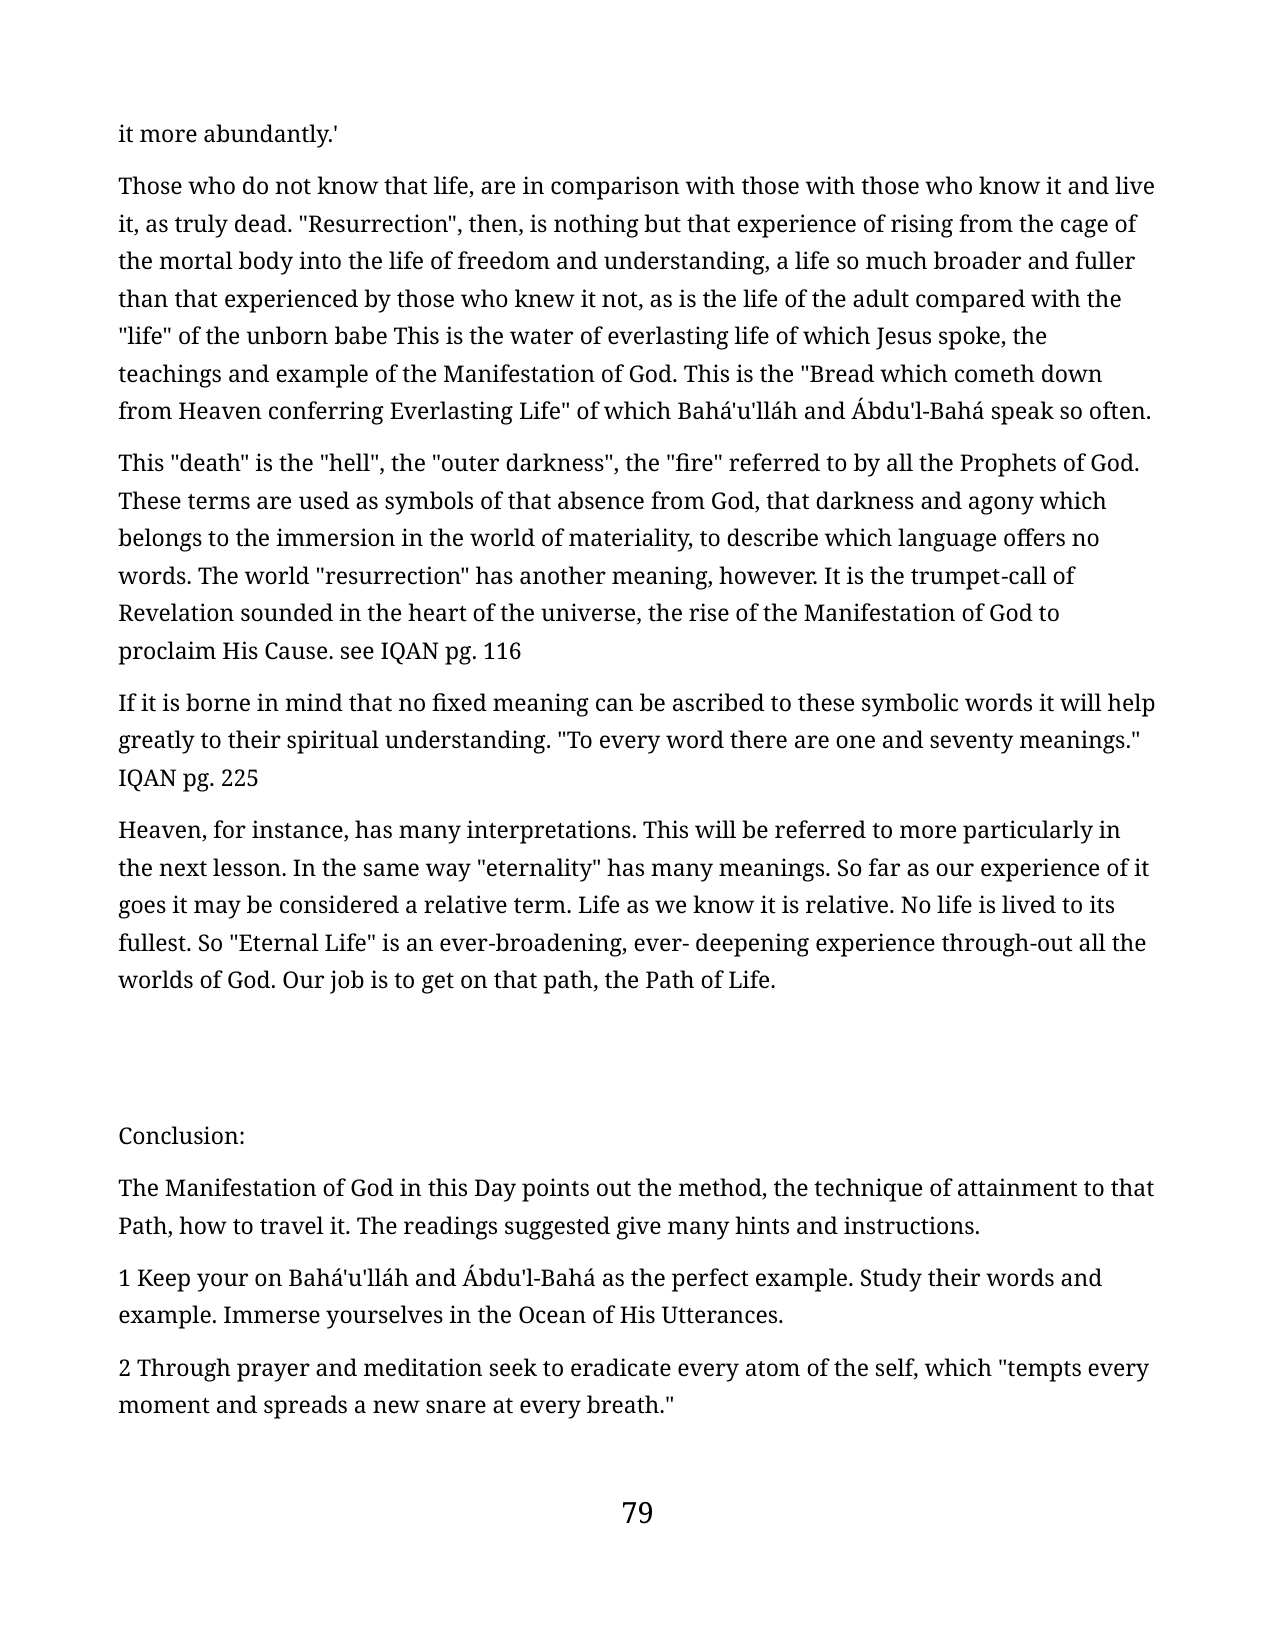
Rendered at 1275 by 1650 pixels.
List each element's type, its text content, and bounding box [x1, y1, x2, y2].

text 2 Through prayer and meditation seek to eradicate every atom of the self, which "tempts every moment and spreads a new snare at every breath." [118, 1351, 1157, 1420]
text This "death" is the "hell", the "outer darkness", the "fire" referred to by all the Prophets of God. These terms are used as symbols of that absence from God, that darkness and agony which belongs to the immersion in the world of materiality, to describe which language offers no words. The world "resurrection" has another meaning, however. It is the trumpet‑call of Revelation sounded in the heart of the universe, the rise of the Manifestation of God to proclaim His Cause. see IQAN pg. 116 [118, 447, 1157, 666]
text 1 Keep your on Bahá'u'lláh and Ábdu'l-Bahá as the perfect example. Study their words and example. Immerse yourselves in the Ocean of His Utterances. [118, 1262, 1157, 1331]
text The Manifestation of God in this Day points out the method, the technique of attainment to that Path, how to travel it. The readings suggested give many hints and instructions. [118, 1172, 1157, 1241]
text it more abundantly.' [118, 118, 1157, 149]
text If it is borne in mind that no fixed meaning can be ascribed to these symbolic words it will help greatly to their spiritual understanding. "To every word there are one and seventy meanings." IQAN pg. 225 [118, 687, 1157, 793]
text Those who do not know that life, are in comparison with those with those who know it and live it, as truly dead. "Resurrection", then, is nothing but that experience of rising from the cage of the mortal body into the life of freedom and understanding, a life so much broader and fuller than that experienced by those who knew it not, as is the life of the adult compared with the "life" of the unborn babe This is the water of everlasting life of which Jesus spoke, the teachings and example of the Manifestation of God. This is the "Bread which cometh down from Heaven conferring Everlasting Life" of which Bahá'u'lláh and Ábdu'l-Bahá speak so often. [118, 170, 1157, 426]
text Heaven, for instance, has many interpretations. This will be referred to more particularly in the next lesson. In the same way "eternality" has many meanings. So far as our experience of it goes it may be considered a relative term. Life as we know it is relative. No life is lived to its fullest. So "Eternal Life" is an ever‑broadening, ever‑ deepening experience through‑out all the worlds of God. Our job is to get on that path, the Path of Life. [118, 814, 1157, 995]
text Conclusion: [118, 1120, 1157, 1151]
